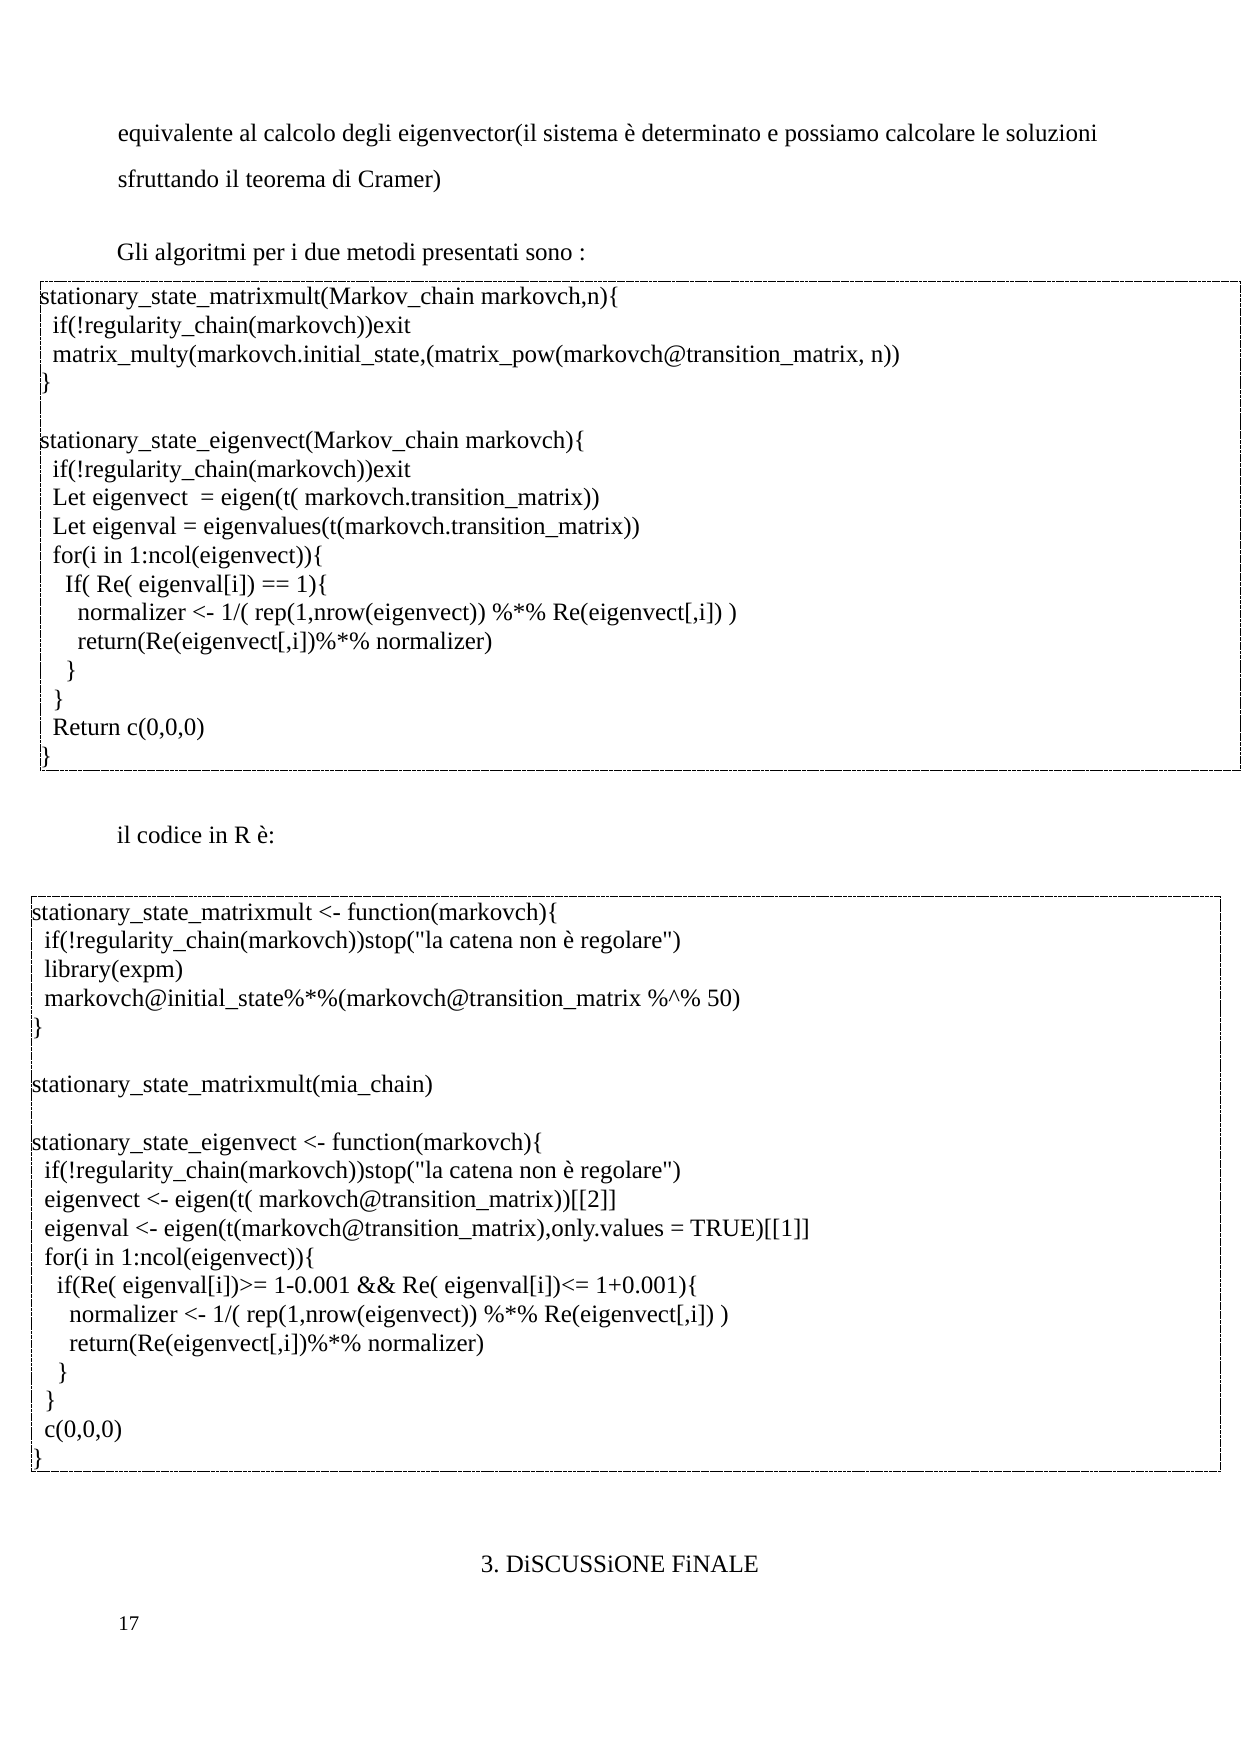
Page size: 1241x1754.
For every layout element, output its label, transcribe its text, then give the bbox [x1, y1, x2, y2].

text equivalente al calcolo degli eigenvector(il sistema è determinato e possiamo calcolare le soluzioni sfruttando il teorema di Cramer) [117, 118, 1122, 193]
text Gli algoritmi per i due metodi presentati sono : [117, 237, 1122, 266]
text 3. DiSCUSSiONE FiNALE [118, 1549, 1122, 1578]
text il codice in R è: [117, 820, 1122, 849]
